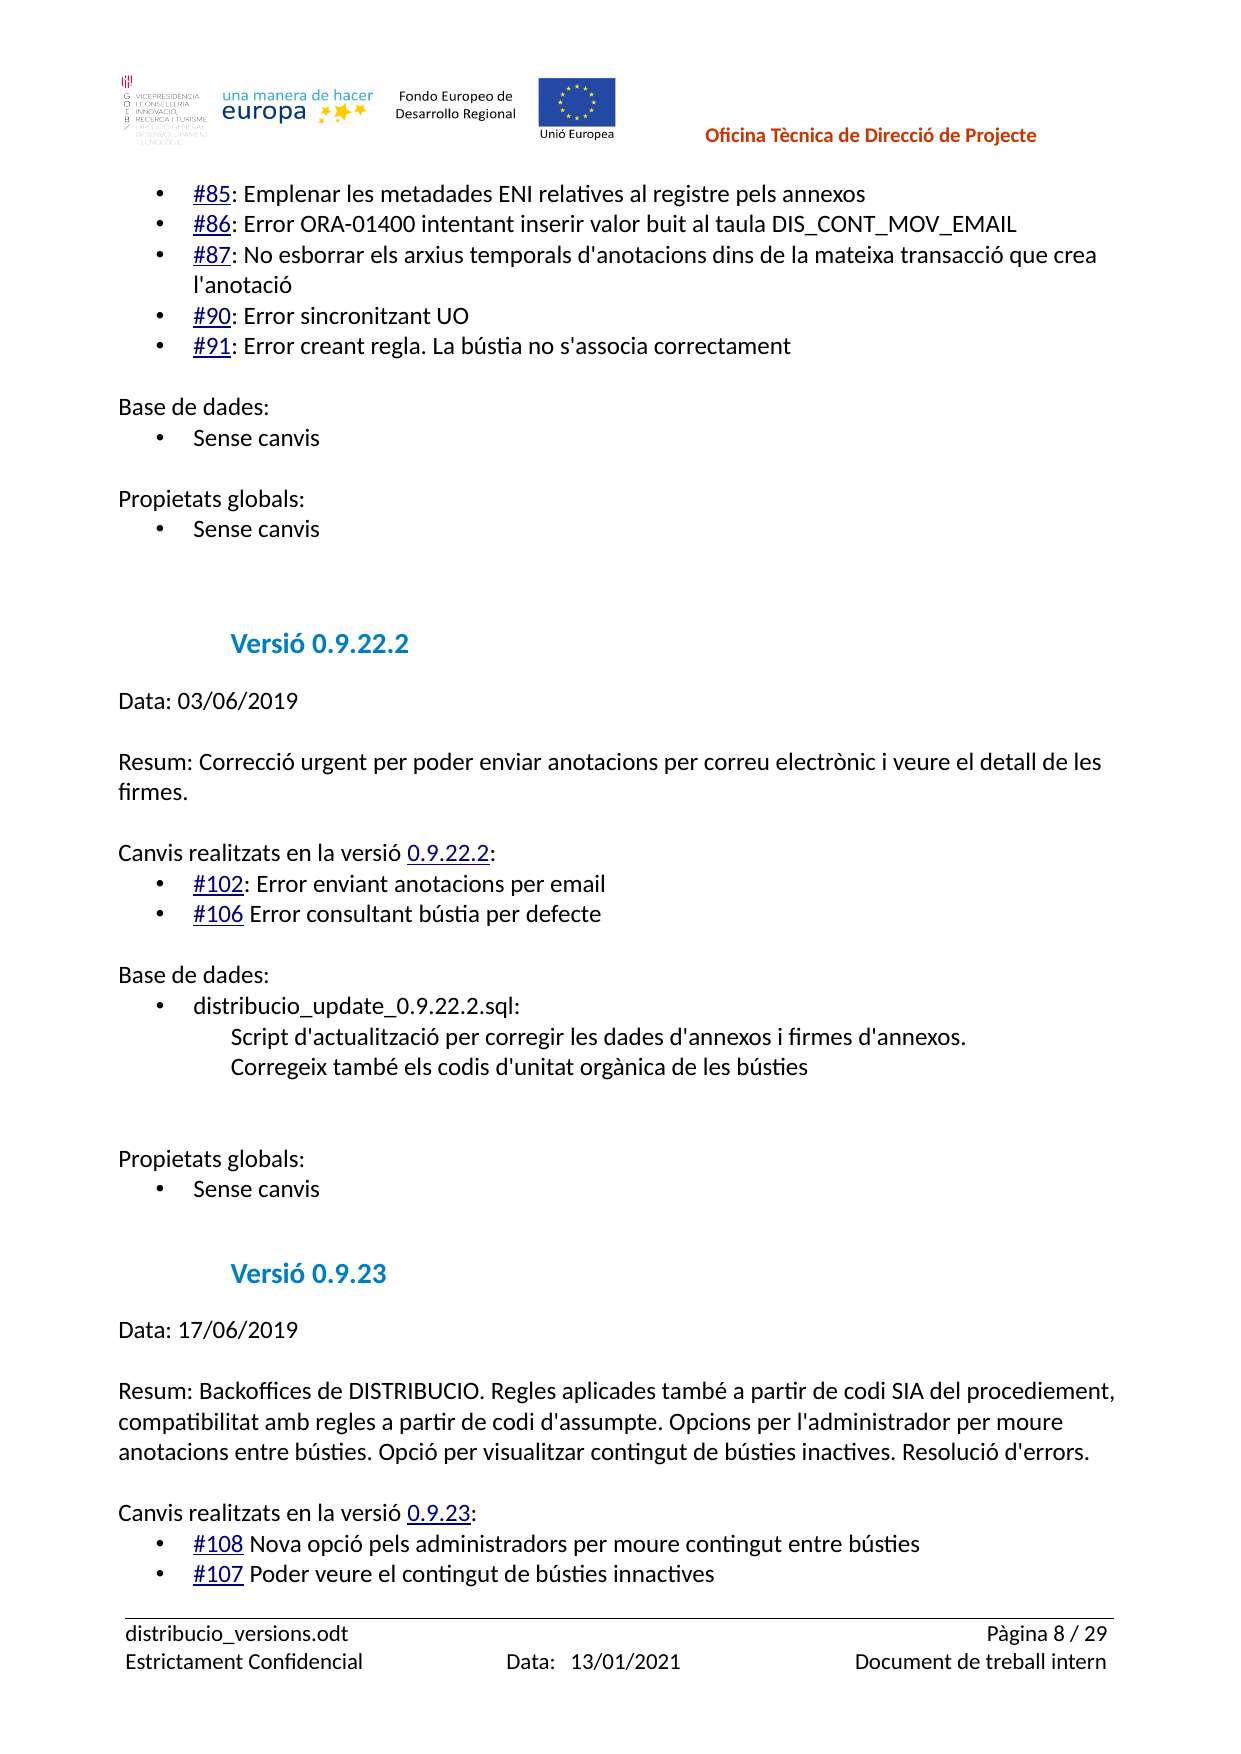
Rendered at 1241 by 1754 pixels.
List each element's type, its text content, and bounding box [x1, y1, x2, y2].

text Base de dades: [118, 391, 1122, 422]
list #106 Error consultant bústia per defecte [156, 898, 1122, 929]
list #102: Error enviant anotacions per email [156, 868, 1122, 898]
list #90: Error sincronitzant UO [156, 300, 1122, 330]
list Script d'actualització per corregir les dades d'annexos i firmes d'annexos. [193, 1021, 1122, 1051]
picture [219, 73, 621, 147]
text Resum: Correcció urgent per poder enviar anotacions per correu electrònic i veure el detall de les firmes. [118, 746, 1122, 807]
picture [118, 73, 213, 147]
list Sense canvis [156, 1173, 1122, 1204]
list #108 Nova opció pels administradors per moure contingut entre bústies [156, 1528, 1122, 1558]
text Canvis realitzats en la versió 0.9.23: [118, 1497, 1122, 1528]
text Base de dades: [118, 959, 1122, 990]
text Canvis realitzats en la versió 0.9.22.2: [118, 837, 1122, 868]
text Propietats globals: [118, 483, 1122, 513]
list #87: No esborrar els arxius temporals d'anotacions dins de la mateixa transacció que crea l'anotació [156, 239, 1122, 300]
list #86: Error ORA-01400 intentant inserir valor buit al taula DIS_CONT_MOV_EMAIL [156, 208, 1122, 239]
list Sense canvis [156, 513, 1122, 544]
text Resum: Backoffices de DISTRIBUCIO. Regles aplicades també a partir de codi SIA del procediement, compatibilitat amb regles a partir de codi d'assumpte. Opcions per l'administrador per moure anotacions entre bústies. Opció per visualitzar contingut de bústies inactives. Resolució d'errors. [118, 1375, 1122, 1467]
subtitle Versió 0.9.22.2 [153, 626, 1122, 661]
list Sense canvis [156, 422, 1122, 452]
text Data: 17/06/2019 [118, 1314, 1122, 1345]
list #91: Error creant regla. La bústia no s'associa correctament [156, 330, 1122, 361]
subtitle Versió 0.9.23 [153, 1255, 1122, 1291]
text Data: 03/06/2019 [118, 685, 1122, 715]
list #107 Poder veure el contingut de bústies innactives [156, 1558, 1122, 1589]
list Corregeix també els codis d'unitat orgànica de les bústies [193, 1051, 1122, 1082]
list distribucio_update_0.9.22.2.sql: [156, 990, 1122, 1021]
list #85: Emplenar les metadades ENI relatives al registre pels annexos [156, 178, 1122, 208]
text Propietats globals: [118, 1143, 1122, 1173]
